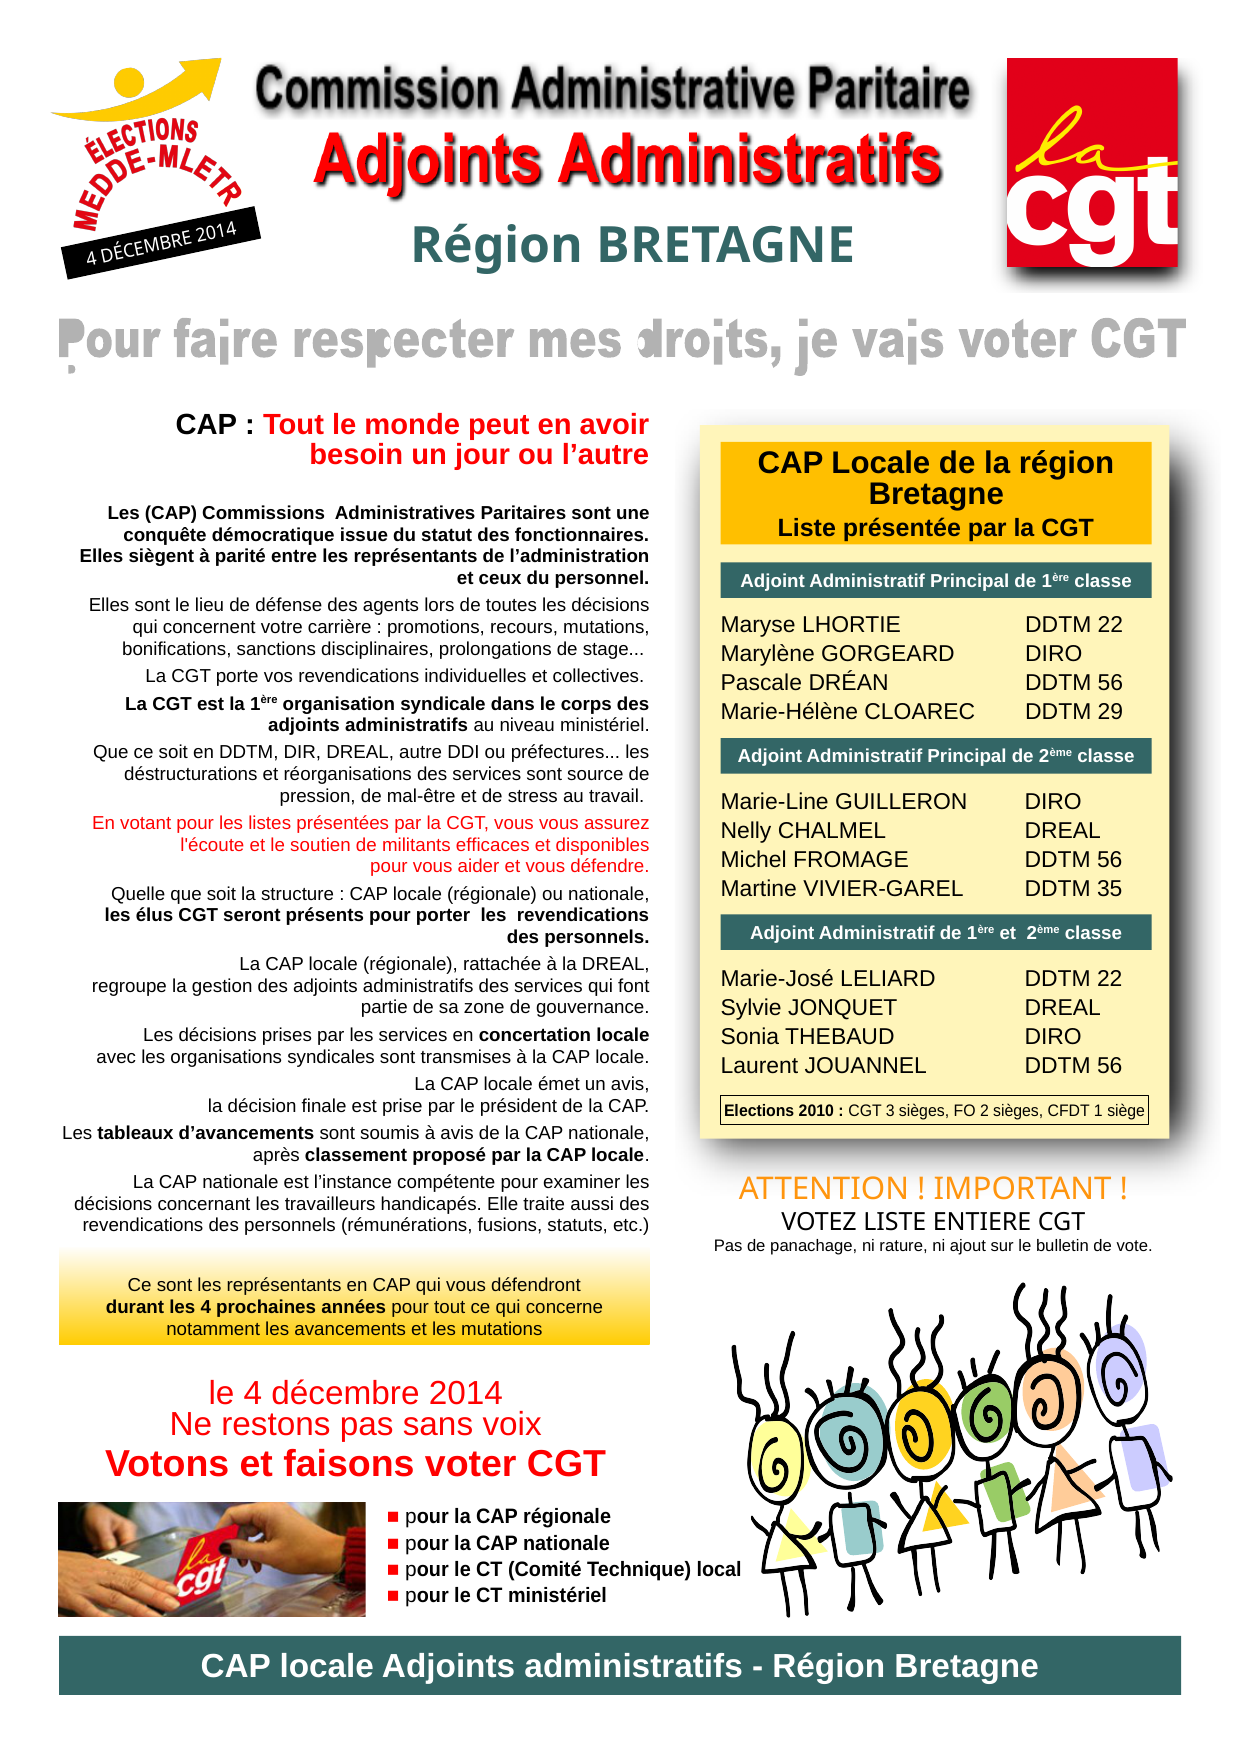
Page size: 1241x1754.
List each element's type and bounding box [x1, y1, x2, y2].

picture [44, 49, 251, 238]
picture [1007, 58, 1178, 267]
picture [724, 1266, 1185, 1624]
